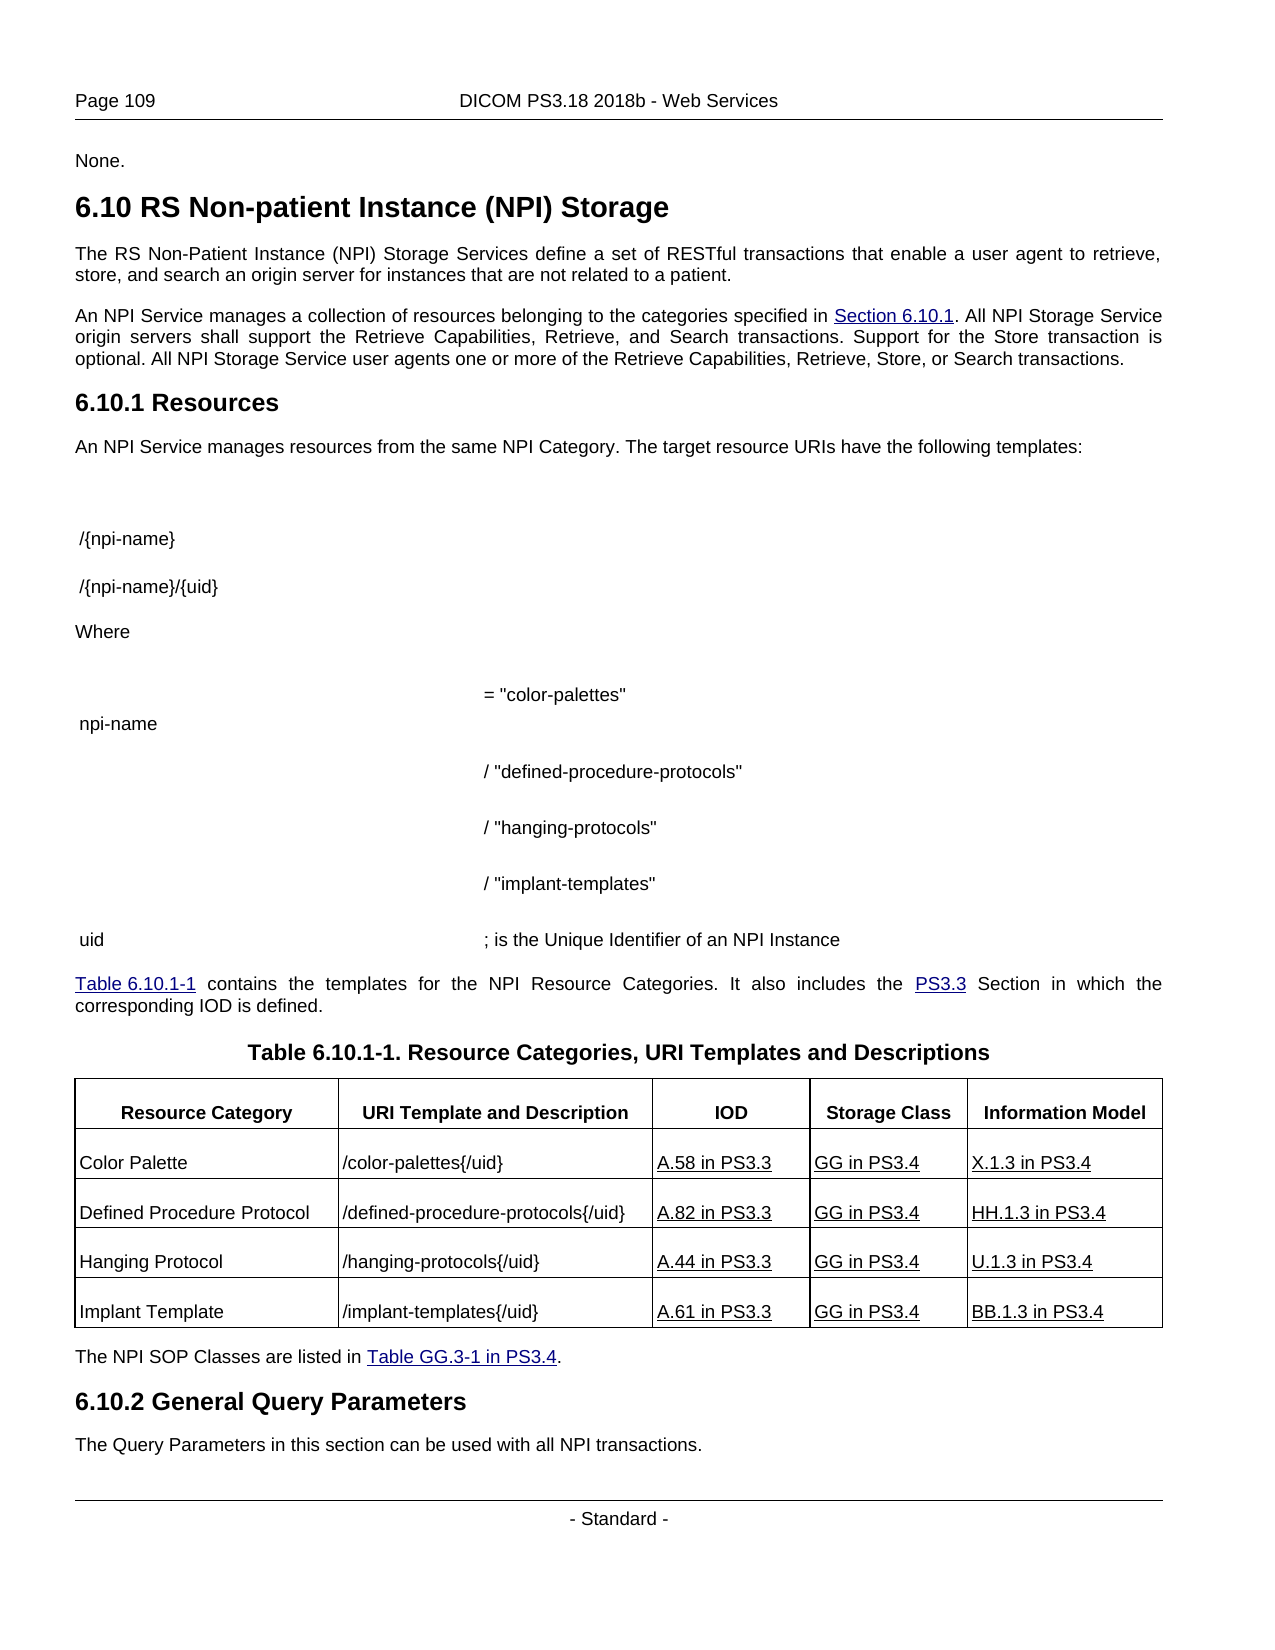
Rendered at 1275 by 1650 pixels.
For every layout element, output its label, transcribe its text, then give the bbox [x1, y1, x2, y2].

table_cell A.61 in PS3.3 [653, 1278, 809, 1327]
table_cell HH.1.3 in PS3.4 [968, 1179, 1162, 1227]
table_cell /color-palettes{/uid} [339, 1129, 652, 1177]
table_cell Implant Template [76, 1278, 338, 1327]
table_header IOD [653, 1079, 809, 1128]
text The Query Parameters in this section can be used with all NPI transactions. [75, 1434, 1162, 1456]
table_cell X.1.3 in PS3.4 [968, 1129, 1162, 1177]
table_cell ; is the Unique Identifier of an NPI Instance [480, 906, 1162, 954]
text Where [75, 621, 1162, 642]
table_cell BB.1.3 in PS3.4 [968, 1278, 1162, 1327]
table_cell GG in PS3.4 [811, 1228, 967, 1277]
table_header Resource Category [76, 1079, 338, 1128]
table_cell / "hanging-protocols" [480, 794, 1162, 850]
table_cell A.82 in PS3.3 [653, 1179, 809, 1227]
table_cell [75, 794, 479, 850]
text An NPI Service manages resources from the same NPI Category. The target resource URIs have the following templates: [75, 435, 1162, 457]
table_header /{npi-name} [75, 476, 1162, 553]
text 6.10.1 Resources [75, 388, 1162, 417]
table_cell /implant-templates{/uid} [339, 1278, 652, 1327]
text 6.10.2 General Query Parameters [75, 1387, 1162, 1415]
text An NPI Service manages a collection of resources belonging to the categories specified in Section 6.10.1. All NPI Storage Service origin servers shall support the Retrieve Capabilities, Retrieve, and Search transactions. Support for the Store transaction is optional. All NPI Storage Service user agents one or more of the Retrieve Capabilities, Retrieve, Store, or Search transactions. [75, 304, 1162, 369]
table_header URI Template and Description [339, 1079, 652, 1128]
table_cell A.58 in PS3.3 [653, 1129, 809, 1177]
table_header npi-name [75, 661, 479, 738]
table_cell GG in PS3.4 [811, 1278, 967, 1327]
table_cell / "defined-procedure-protocols" [480, 738, 1162, 794]
table_cell Defined Procedure Protocol [76, 1179, 338, 1227]
text The RS Non-Patient Instance (NPI) Storage Services define a set of RESTful transactions that enable a user agent to retrieve, store, and search an origin server for instances that are not related to a patient. [75, 243, 1162, 286]
table_header Information Model [968, 1079, 1162, 1128]
table_cell GG in PS3.4 [811, 1129, 967, 1177]
table_header = "color-palettes" [480, 661, 1162, 738]
table_cell Color Palette [76, 1129, 338, 1177]
table_cell GG in PS3.4 [811, 1179, 967, 1227]
table_cell U.1.3 in PS3.4 [968, 1228, 1162, 1277]
table_cell Hanging Protocol [76, 1228, 338, 1277]
table_cell /{npi-name}/{uid} [75, 553, 1162, 602]
text None. [75, 150, 1162, 172]
table_cell /hanging-protocols{/uid} [339, 1228, 652, 1277]
table_cell [75, 738, 479, 794]
table_cell A.44 in PS3.3 [653, 1228, 809, 1277]
text Table 6.10.1-1 contains the templates for the NPI Resource Categories. It also includes the PS3.3 Section in which the corresponding IOD is defined. [75, 973, 1162, 1016]
text The NPI SOP Classes are listed in Table GG.3-1 in PS3.4. [75, 1346, 1162, 1368]
table_header Storage Class [811, 1079, 967, 1128]
table_cell [75, 850, 479, 906]
table_cell /defined-procedure-protocols{/uid} [339, 1179, 652, 1227]
text Table 6.10.1-1. Resource Categories, URI Templates and Descriptions [75, 1039, 1162, 1064]
table_cell / "implant-templates" [480, 850, 1162, 906]
table_cell uid [75, 906, 479, 954]
text 6.10 RS Non-patient Instance (NPI) Storage [75, 190, 1162, 224]
